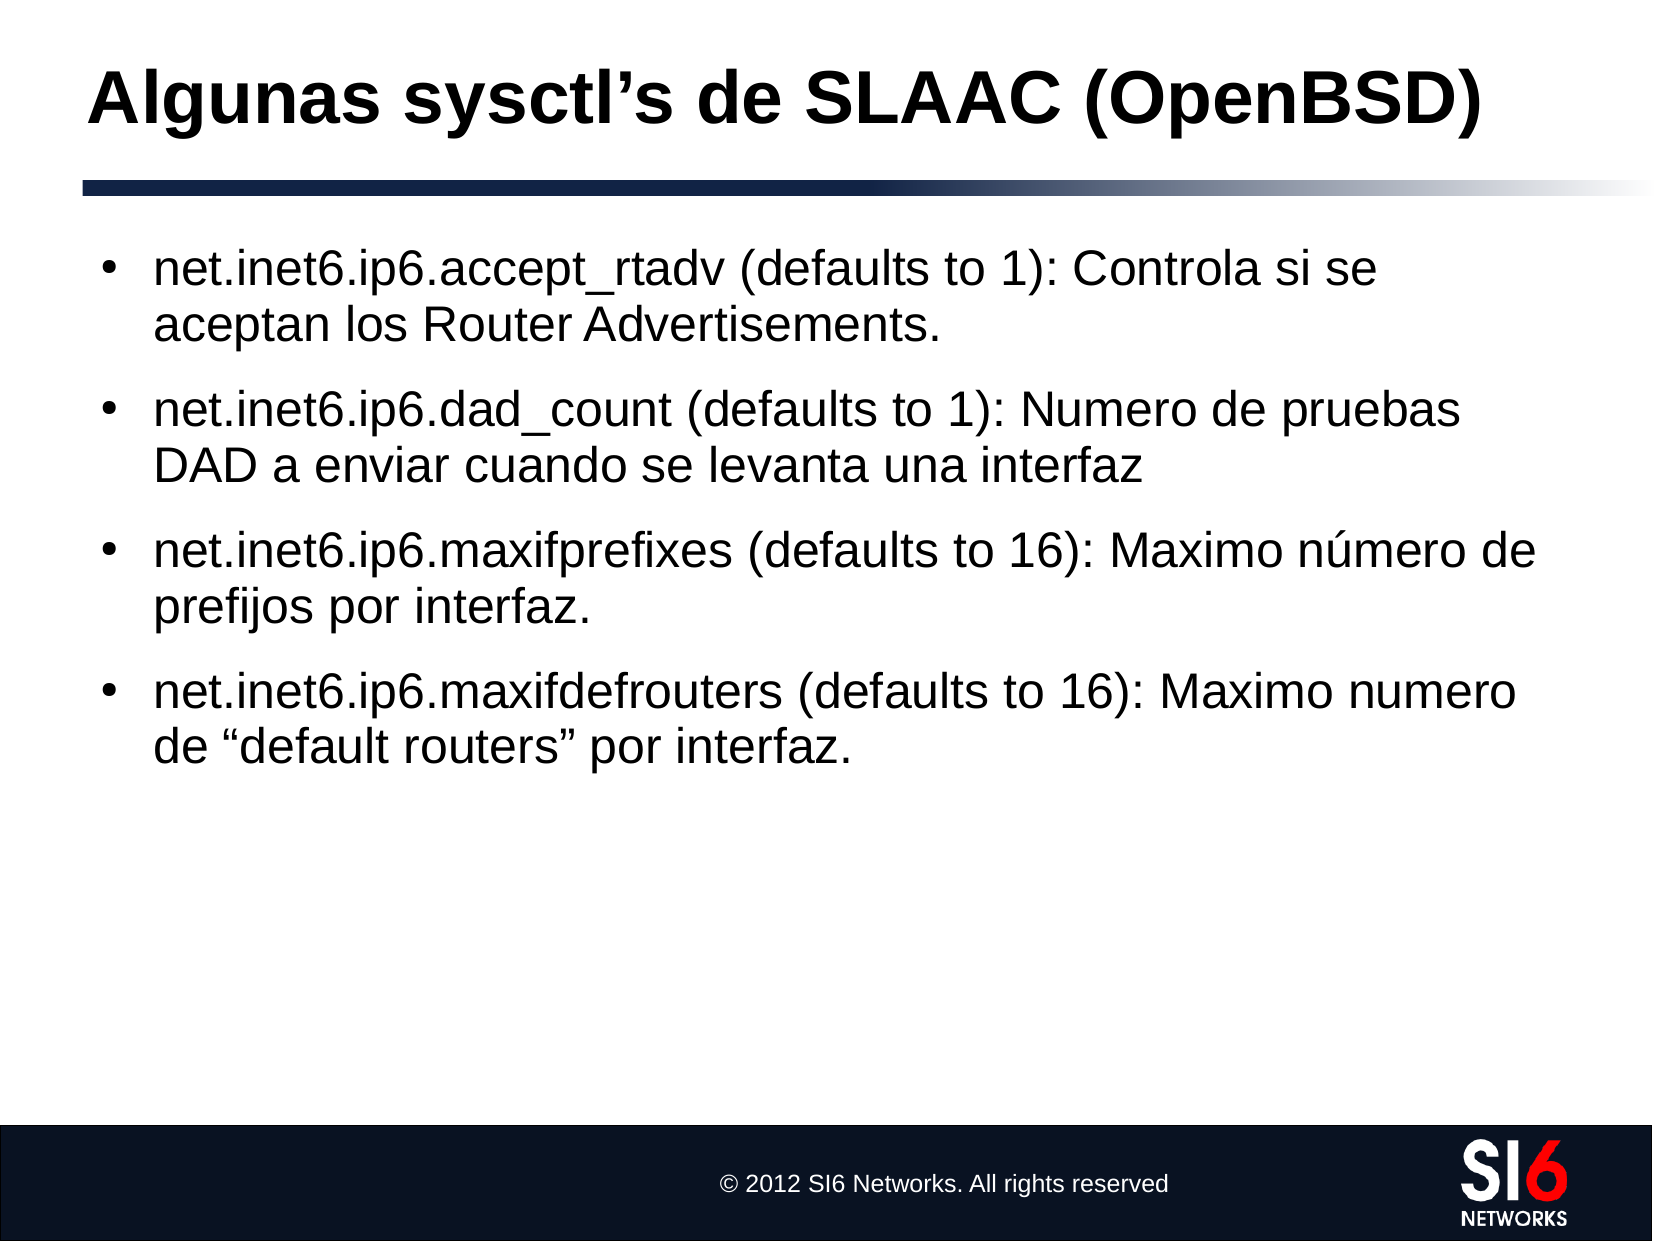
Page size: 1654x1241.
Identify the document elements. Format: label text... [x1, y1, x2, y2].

picture [1461, 1139, 1567, 1226]
title Algunas sysctl’s de SLAAC (OpenBSD) [86, 30, 1576, 166]
list net.inet6.ip6.accept_rtadv (defaults to 1): Controla si se aceptan los Router Advertisements. net.inet6.ip6.dad_count (defaults to 1): Numero de pruebas DAD a enviar cuando se levanta una interfaz net.inet6.ip6.maxifprefixes (defaults to 16): Maximo número de prefijos por interfaz. net.inet6.ip6.maxifdefrouters (defaults to 16): Maximo numero de “default routers” por interfaz. [82, 240, 1571, 1059]
